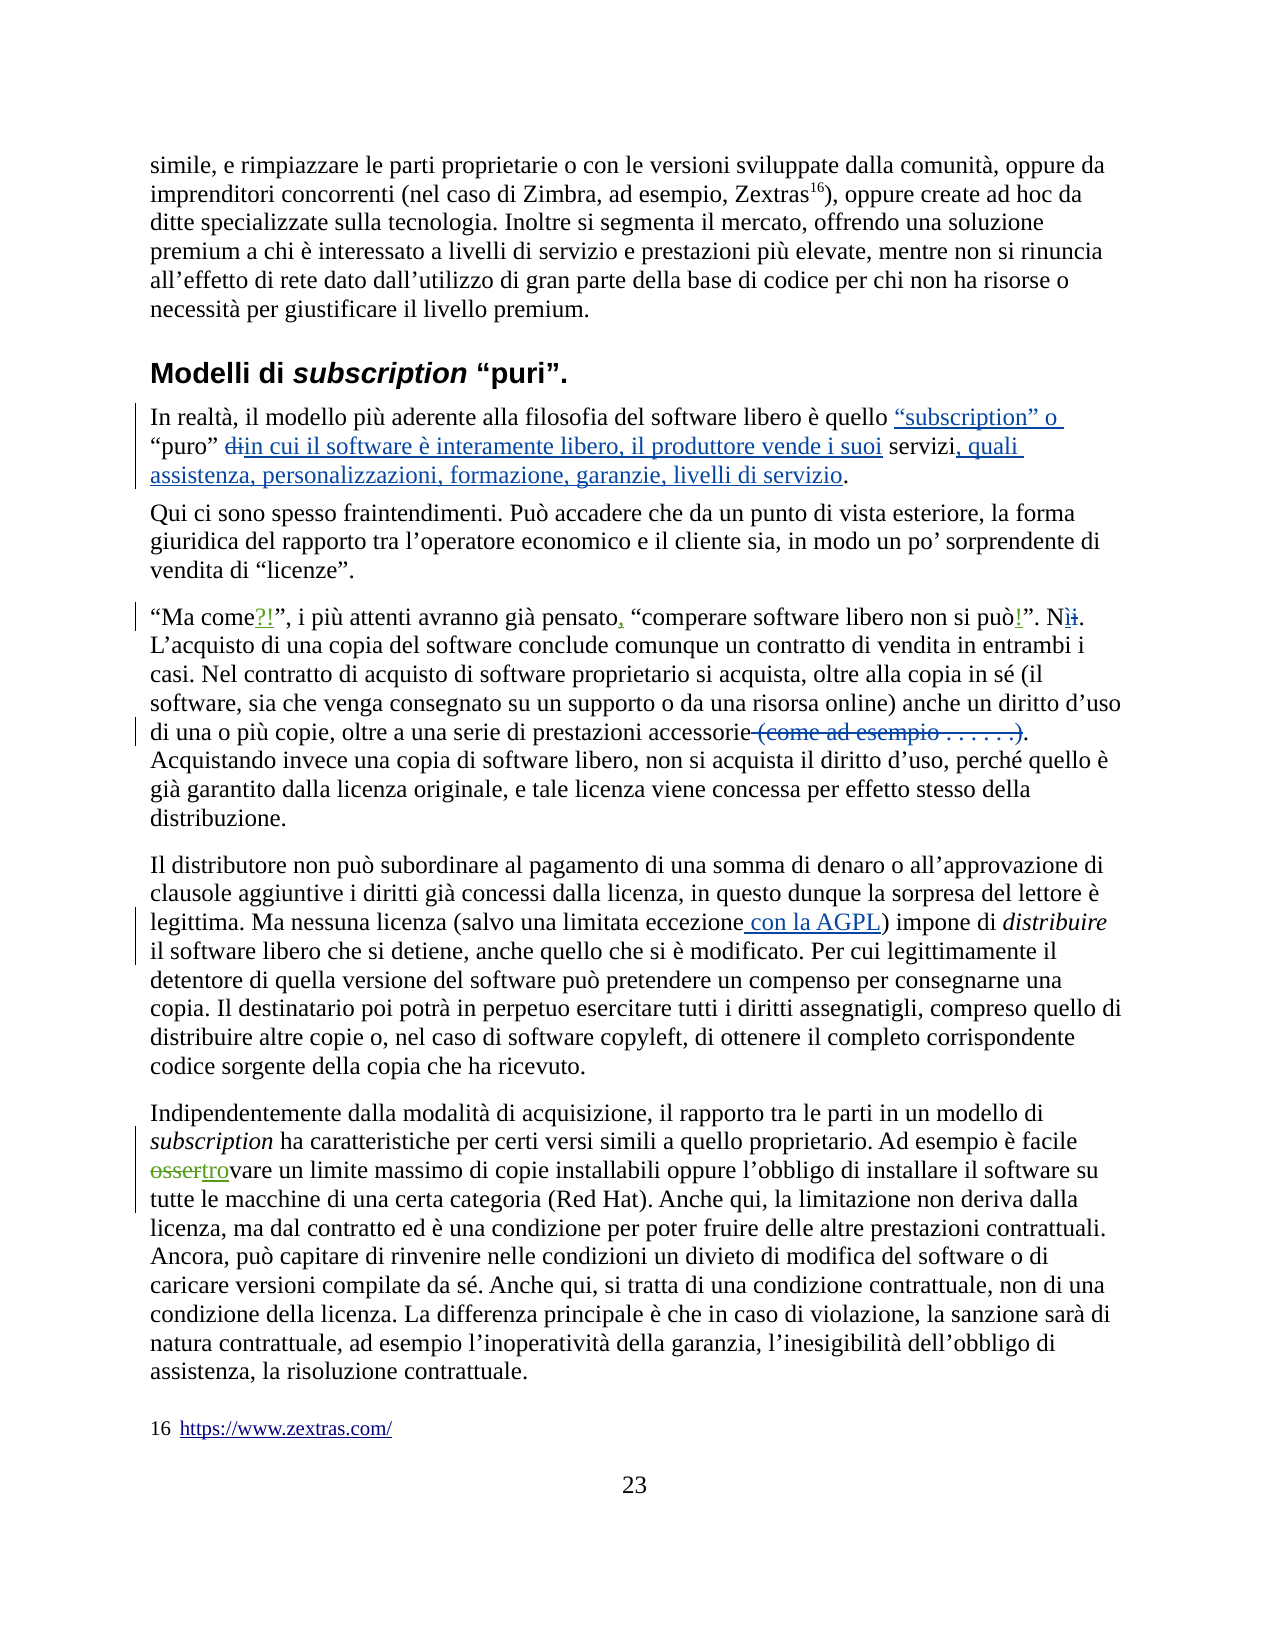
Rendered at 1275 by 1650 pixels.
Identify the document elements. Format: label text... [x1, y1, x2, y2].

text Il distributore non può subordinare al pagamento di una somma di denaro o all’approvazione di clausole aggiuntive i diritti già concessi dalla licenza, in questo dunque la sorpresa del lettore è legittima. Ma nessuna licenza (salvo una limitata eccezione con la AGPL) impone di distribuire il software libero che si detiene, anche quello che si è modificato. Per cui legittimamente il detentore di quella versione del software può pretendere un compenso per consegnarne una copia. Il destinatario poi potrà in perpetuo esercitare tutti i diritti assegnatigli, compreso quello di distribuire altre copie o, nel caso di software copyleft, di ottenere il completo corrispondente codice sorgente della copia che ha ricevuto. [150, 850, 1125, 1080]
text simile, e rimpiazzare le parti proprietarie o con le versioni sviluppate dalla comunità, oppure da imprenditori concorrenti (nel caso di Zimbra, ad esempio, Zextras), oppure create ad hoc da ditte specializzate sulla tecnologia. Inoltre si segmenta il mercato, offrendo una soluzione premium a chi è interessato a livelli di servizio e prestazioni più elevate, mentre non si rinuncia all’effetto di rete dato dall’utilizzo di gran parte della base di codice per chi non ha risorse o necessità per giustificare il livello premium. [150, 150, 1125, 322]
subtitle Modelli di subscription “puri”. [150, 356, 1125, 390]
text “Ma come?!”, i più attenti avranno già pensato, “comperare software libero non si può!”. Nì. L’acquisto di una copia del software conclude comunque un contratto di vendita in entrambi i casi. Nel contratto di acquisto di software proprietario si acquista, oltre alla copia in sé (il software, sia che venga consegnato su un supporto o da una risorsa online) anche un diritto d’uso di una o più copie, oltre a una serie di prestazioni accessorie. Acquistando invece una copia di software libero, non si acquista il diritto d’uso, perché quello è già garantito dalla licenza originale, e tale licenza viene concessa per effetto stesso della distribuzione. [150, 602, 1125, 832]
text In realtà, il modello più aderente alla filosofia del software libero è quello “subscription” o “puro” in cui il software è interamente libero, il produttore vende i suoi servizi, quali assistenza, personalizzazioni, formazione, garanzie, livelli di servizio. [150, 402, 1125, 489]
text Indipendentemente dalla modalità di acquisizione, il rapporto tra le parti in un modello di subscription ha caratteristiche per certi versi simili a quello proprietario. Ad esempio è facile trovare un limite massimo di copie installabili oppure l’obbligo di installare il software su tutte le macchine di una certa categoria (Red Hat). Anche qui, la limitazione non deriva dalla licenza, ma dal contratto ed è una condizione per poter fruire delle altre prestazioni contrattuali. Ancora, può capitare di rinvenire nelle condizioni un divieto di modifica del software o di caricare versioni compilate da sé. Anche qui, si tratta di una condizione contrattuale, non di una condizione della licenza. La differenza principale è che in caso di violazione, la sanzione sarà di natura contrattuale, ad esempio l’inoperatività della garanzia, l’inesigibilità dell’obbligo di assistenza, la risoluzione contrattuale. [150, 1098, 1125, 1385]
text Qui ci sono spesso fraintendimenti. Può accadere che da un punto di vista esteriore, la forma giuridica del rapporto tra l’operatore economico e il cliente sia, in modo un po’ sorprendente di vendita di “licenze”. [150, 498, 1125, 584]
text https://www.zextras.com/ [150, 1416, 1125, 1440]
